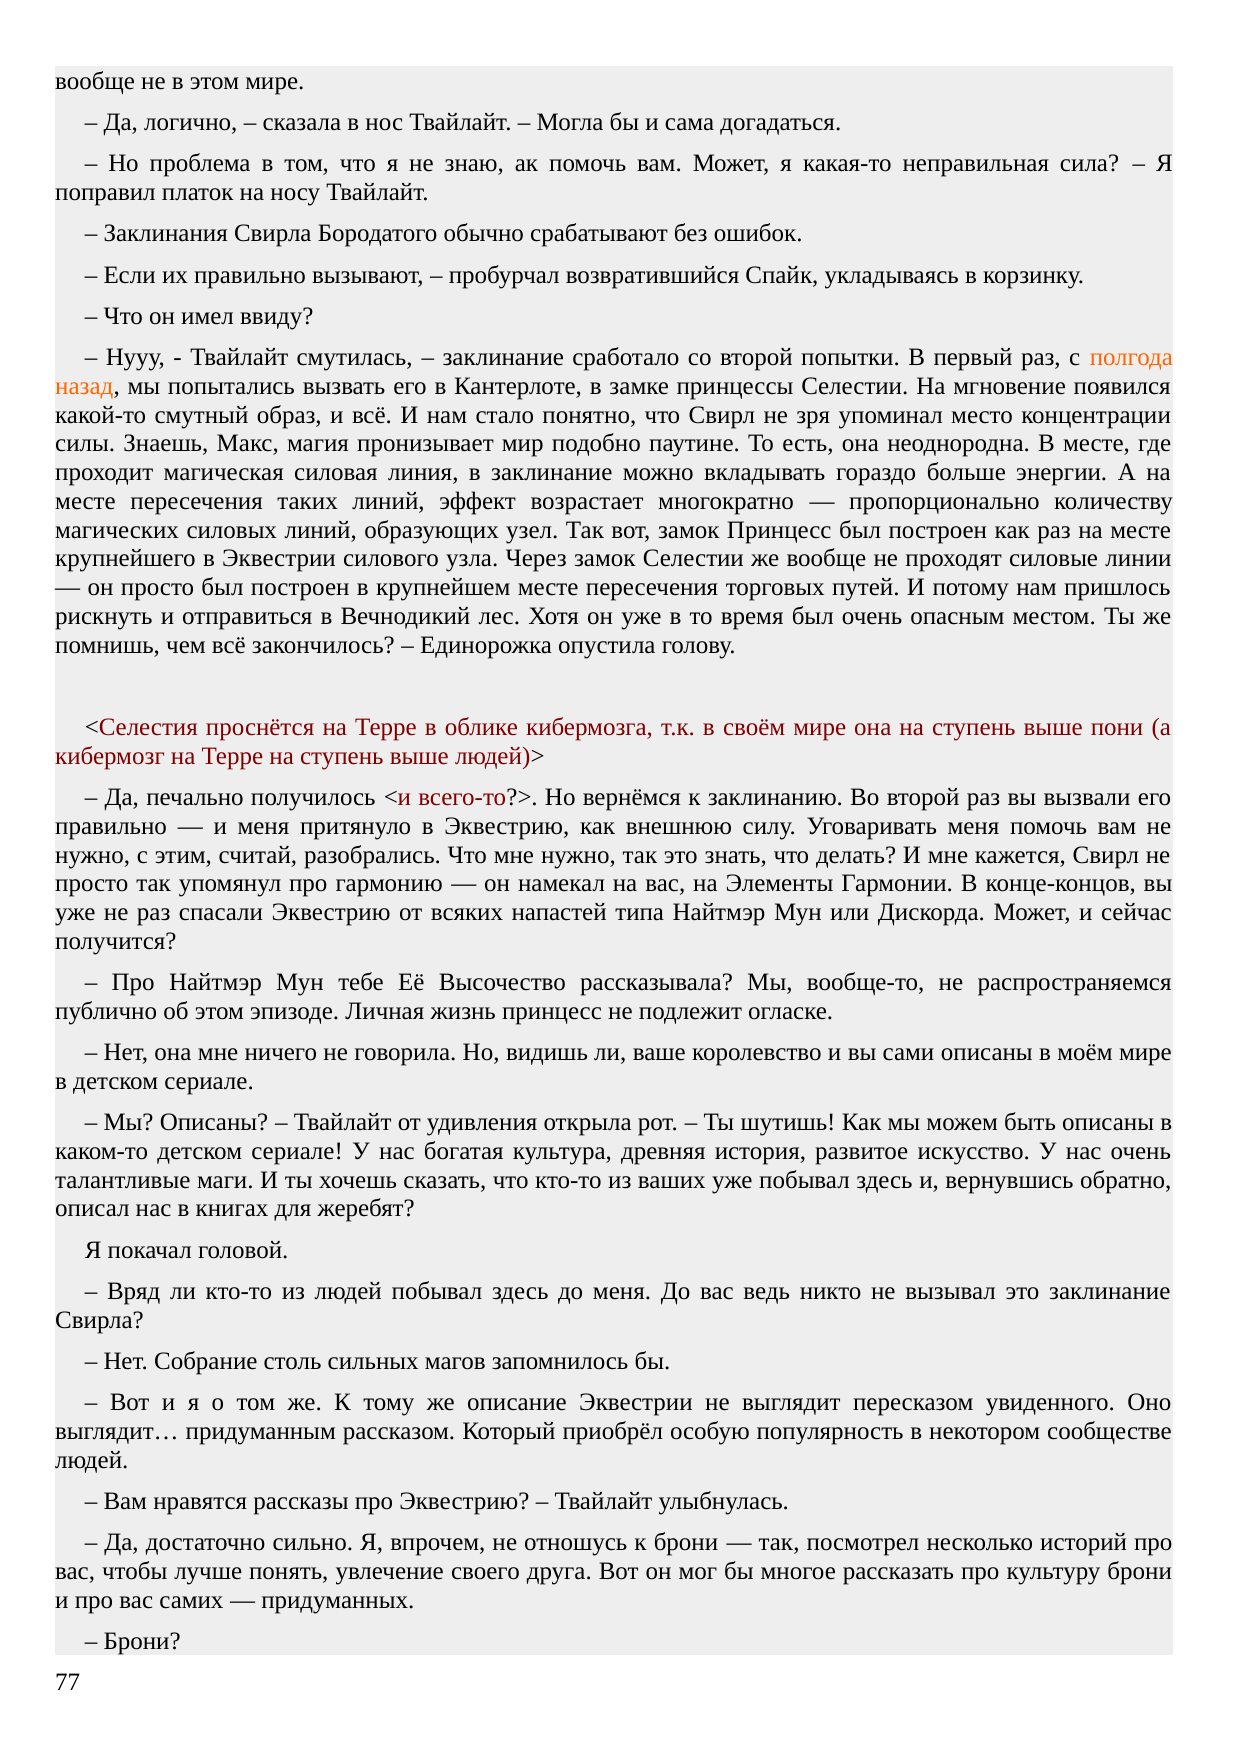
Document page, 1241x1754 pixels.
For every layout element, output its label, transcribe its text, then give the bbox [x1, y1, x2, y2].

text – Да, печально получилось <и всего-то?>. Но вернёмся к заклинанию. Во второй раз вы вызвали его правильно — и меня притянуло в Эквестрию, как внешнюю силу. Уговаривать меня помочь вам не нужно, с этим, считай, разобрались. Что мне нужно, так это знать, что делать? И мне кажется, Свирл не просто так упомянул про гармонию — он намекал на вас, на Элементы Гармонии. В конце-концов, вы уже не раз спасали Эквестрию от всяких напастей типа Найтмэр Мун или Дискорда. Может, и сейчас получится? [55, 782, 1173, 955]
text – Да, логично, – сказала в нос Твайлайт. – Могла бы и сама догадаться. [55, 107, 1173, 136]
text вообще не в этом мире. [55, 66, 1173, 95]
text – Да, достаточно сильно. Я, впрочем, не отношусь к брони — так, посмотрел несколько историй про вас, чтобы лучше понять, увлечение своего друга. Вот он мог бы многое рассказать про культуру брони и про вас самих — придуманных. [55, 1527, 1173, 1613]
text <Селестия проснётся на Терре в облике кибермозга, т.к. в своём мире она на ступень выше пони (а кибермозг на Терре на ступень выше людей)> [55, 712, 1173, 770]
text – Нууу, - Твайлайт смутилась, – заклинание сработало со второй попытки. В первый раз, с полгода назад, мы попытались вызвать его в Кантерлоте, в замке принцессы Селестии. На мгновение появился какой-то смутный образ, и всё. И нам стало понятно, что Свирл не зря упоминал место концентрации силы. Знаешь, Макс, магия пронизывает мир подобно паутине. То есть, она неоднородна. В месте, где проходит магическая силовая линия, в заклинание можно вкладывать гораздо больше энергии. А на месте пересечения таких линий, эффект возрастает многократно — пропорционально количеству магических силовых линий, образующих узел. Так вот, замок Принцесс был построен как раз на месте крупнейшего в Эквестрии силового узла. Через замок Селестии же вообще не проходят силовые линии — он просто был построен в крупнейшем месте пересечения торговых путей. И потому нам пришлось рискнуть и отправиться в Вечнодикий лес. Хотя он уже в то время был очень опасным местом. Ты же помнишь, чем всё закончилось? – Единорожка опустила голову. [55, 342, 1173, 658]
text Я покачал головой. [55, 1235, 1173, 1263]
text – Заклинания Свирла Бородатого обычно срабатывают без ошибок. [55, 218, 1173, 247]
text – Брони? [55, 1626, 1173, 1655]
text – Вряд ли кто-то из людей побывал здесь до меня. До вас ведь никто не вызывал это заклинание Свирла? [55, 1276, 1173, 1333]
text – Нет. Собрание столь сильных магов запомнилось бы. [55, 1346, 1173, 1375]
text – Вот и я о том же. К тому же описание Эквестрии не выглядит пересказом увиденного. Оно выглядит… придуманным рассказом. Который приобрёл особую популярность в некотором сообществе людей. [55, 1387, 1173, 1473]
text – Вам нравятся рассказы про Эквестрию? – Твайлайт улыбнулась. [55, 1486, 1173, 1515]
text – Про Найтмэр Мун тебе Её Высочество рассказывала? Мы, вообще-то, не распространяемся публично об этом эпизоде. Личная жизнь принцесс не подлежит огласке. [55, 967, 1173, 1025]
text – Но проблема в том, что я не знаю, ак помочь вам. Может, я какая-то неправильная сила? – Я поправил платок на носу Твайлайт. [55, 148, 1173, 206]
text – Что он имел ввиду? [55, 301, 1173, 330]
text – Нет, она мне ничего не говорила. Но, видишь ли, ваше королевство и вы сами описаны в моём мире в детском сериале. [55, 1037, 1173, 1095]
text – Мы? Описаны? – Твайлайт от удивления открыла рот. – Ты шутишь! Как мы можем быть описаны в каком-то детском сериале! У нас богатая культура, древняя история, развитое искусство. У нас очень талантливые маги. И ты хочешь сказать, что кто-то из ваших уже побывал здесь и, вернувшись обратно, описал нас в книгах для жеребят? [55, 1107, 1173, 1222]
text – Если их правильно вызывают, – пробурчал возвратившийся Спайк, укладываясь в корзинку. [55, 260, 1173, 288]
